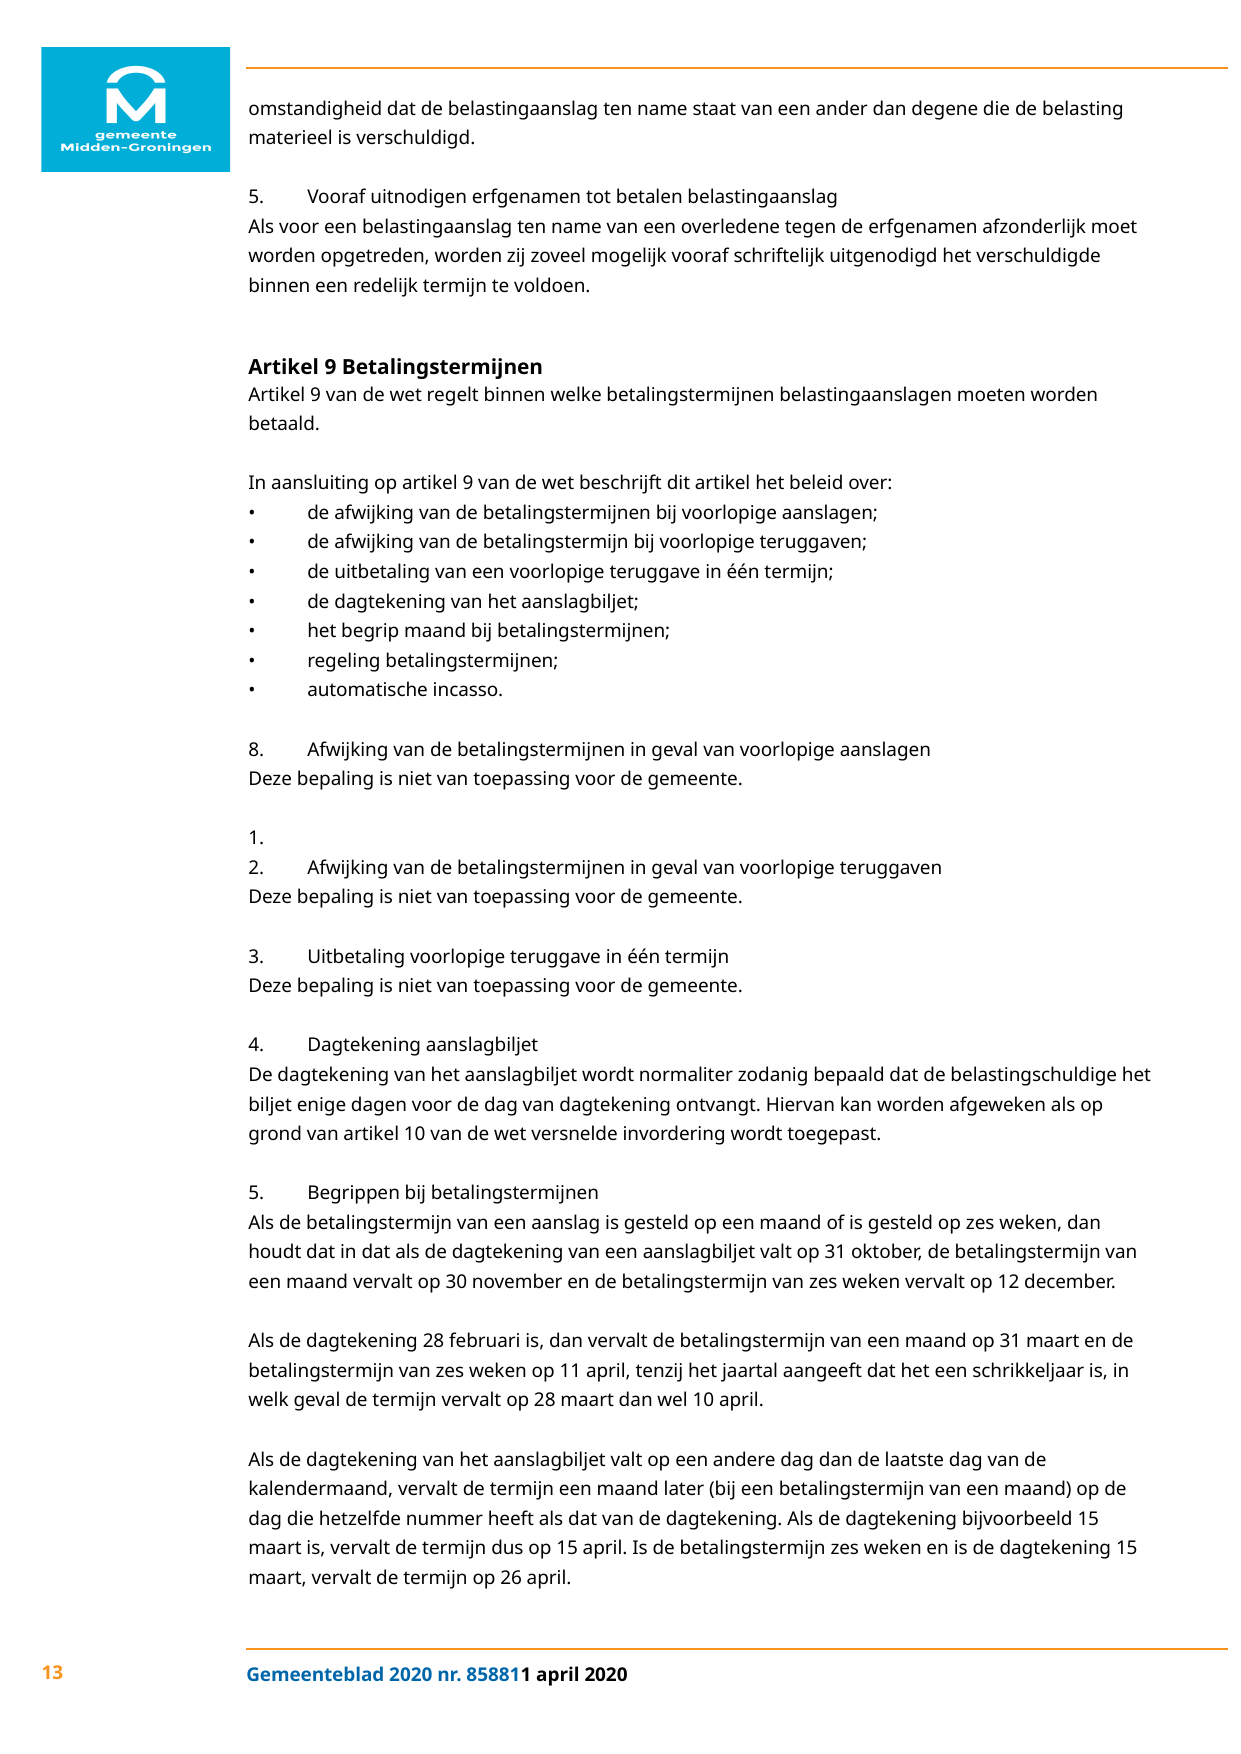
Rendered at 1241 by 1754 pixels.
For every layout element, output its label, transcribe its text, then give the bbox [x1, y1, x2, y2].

list het begrip maand bij betalingstermijnen; [248, 617, 1152, 643]
list regeling betalingstermijnen; [248, 647, 1152, 673]
text De dagtekening van het aanslagbiljet wordt normaliter zodanig bepaald dat de belastingschuldige het biljet enige dagen voor de dag van dagtekening ontvangt. Hiervan kan worden afgeweken als op grond van artikel 10 van de wet versnelde invordering wordt toegepast. [248, 1061, 1152, 1146]
text Artikel 9 van de wet regelt binnen welke betalingstermijnen belastingaanslagen moeten worden betaald. [248, 381, 1152, 436]
list Begrippen bij betalingstermijnen [248, 1179, 1152, 1205]
text Als de betalingstermijn van een aanslag is gesteld op een maand of is gesteld op zes weken, dan houdt dat in dat als de dagtekening van een aanslagbiljet valt op 31 oktober, de betalingstermijn van een maand vervalt op 30 november en de betalingstermijn van zes weken vervalt op 12 december. [248, 1209, 1152, 1294]
list Vooraf uitnodigen erfgenamen tot betalen belastingaanslag [248, 183, 1152, 209]
list de uitbetaling van een voorlopige teruggave in één termijn; [248, 558, 1152, 584]
text In aansluiting op artikel 9 van de wet beschrijft dit artikel het beleid over: [248, 469, 1152, 495]
text omstandigheid dat de belastingaanslag ten name staat van een ander dan degene die de belasting materieel is verschuldigd. [248, 95, 1152, 150]
list automatische incasso. [248, 677, 1152, 702]
text Deze bepaling is niet van toepassing voor de gemeente. [248, 972, 1152, 998]
picture [107, 89, 165, 122]
text Als de dagtekening 28 februari is, dan vervalt de betalingstermijn van een maand op 31 maart en de betalingstermijn van zes weken op 11 april, tenzij het jaartal aangeeft dat het een schrikkeljaar is, in welk geval de termijn vervalt op 28 maart dan wel 10 april. [248, 1327, 1152, 1412]
list de afwijking van de betalingstermijn bij voorlopige teruggaven; [248, 529, 1152, 554]
list Afwijking van de betalingstermijnen in geval van voorlopige teruggaven [248, 854, 1152, 880]
text Als voor een belastingaanslag ten name van een overledene tegen de erfgenamen afzonderlijk moet worden opgetreden, worden zij zoveel mogelijk vooraf schriftelijk uitgenodigd het verschuldigde binnen een redelijk termijn te voldoen. [248, 213, 1152, 298]
picture [184, 146, 190, 153]
text Artikel 9 Betalingstermijnen [248, 352, 1152, 381]
text Deze bepaling is niet van toepassing voor de gemeente. [248, 884, 1152, 909]
list Uitbetaling voorlopige teruggave in één termijn [248, 943, 1152, 968]
list Afwijking van de betalingstermijnen in geval van voorlopige aanslagen [248, 736, 1152, 761]
list de afwijking van de betalingstermijnen bij voorlopige aanslagen; [248, 499, 1152, 525]
picture [108, 66, 164, 82]
text Deze bepaling is niet van toepassing voor de gemeente. [248, 765, 1152, 791]
text Als de dagtekening van het aanslagbiljet valt op een andere dag dan de laatste dag van de kalendermaand, vervalt de termijn een maand later (bij een betalingstermijn van een maand) op de dag die hetzelfde nummer heeft als dat van de dagtekening. Als de dagtekening bijvoorbeeld 15 maart is, vervalt de termijn dus op 15 april. Is de betalingstermijn zes weken en is de dagtekening 15 maart, vervalt de termijn op 26 april. [248, 1446, 1152, 1590]
list de dagtekening van het aanslagbiljet; [248, 588, 1152, 613]
list Dagtekening aanslagbiljet [248, 1032, 1152, 1057]
